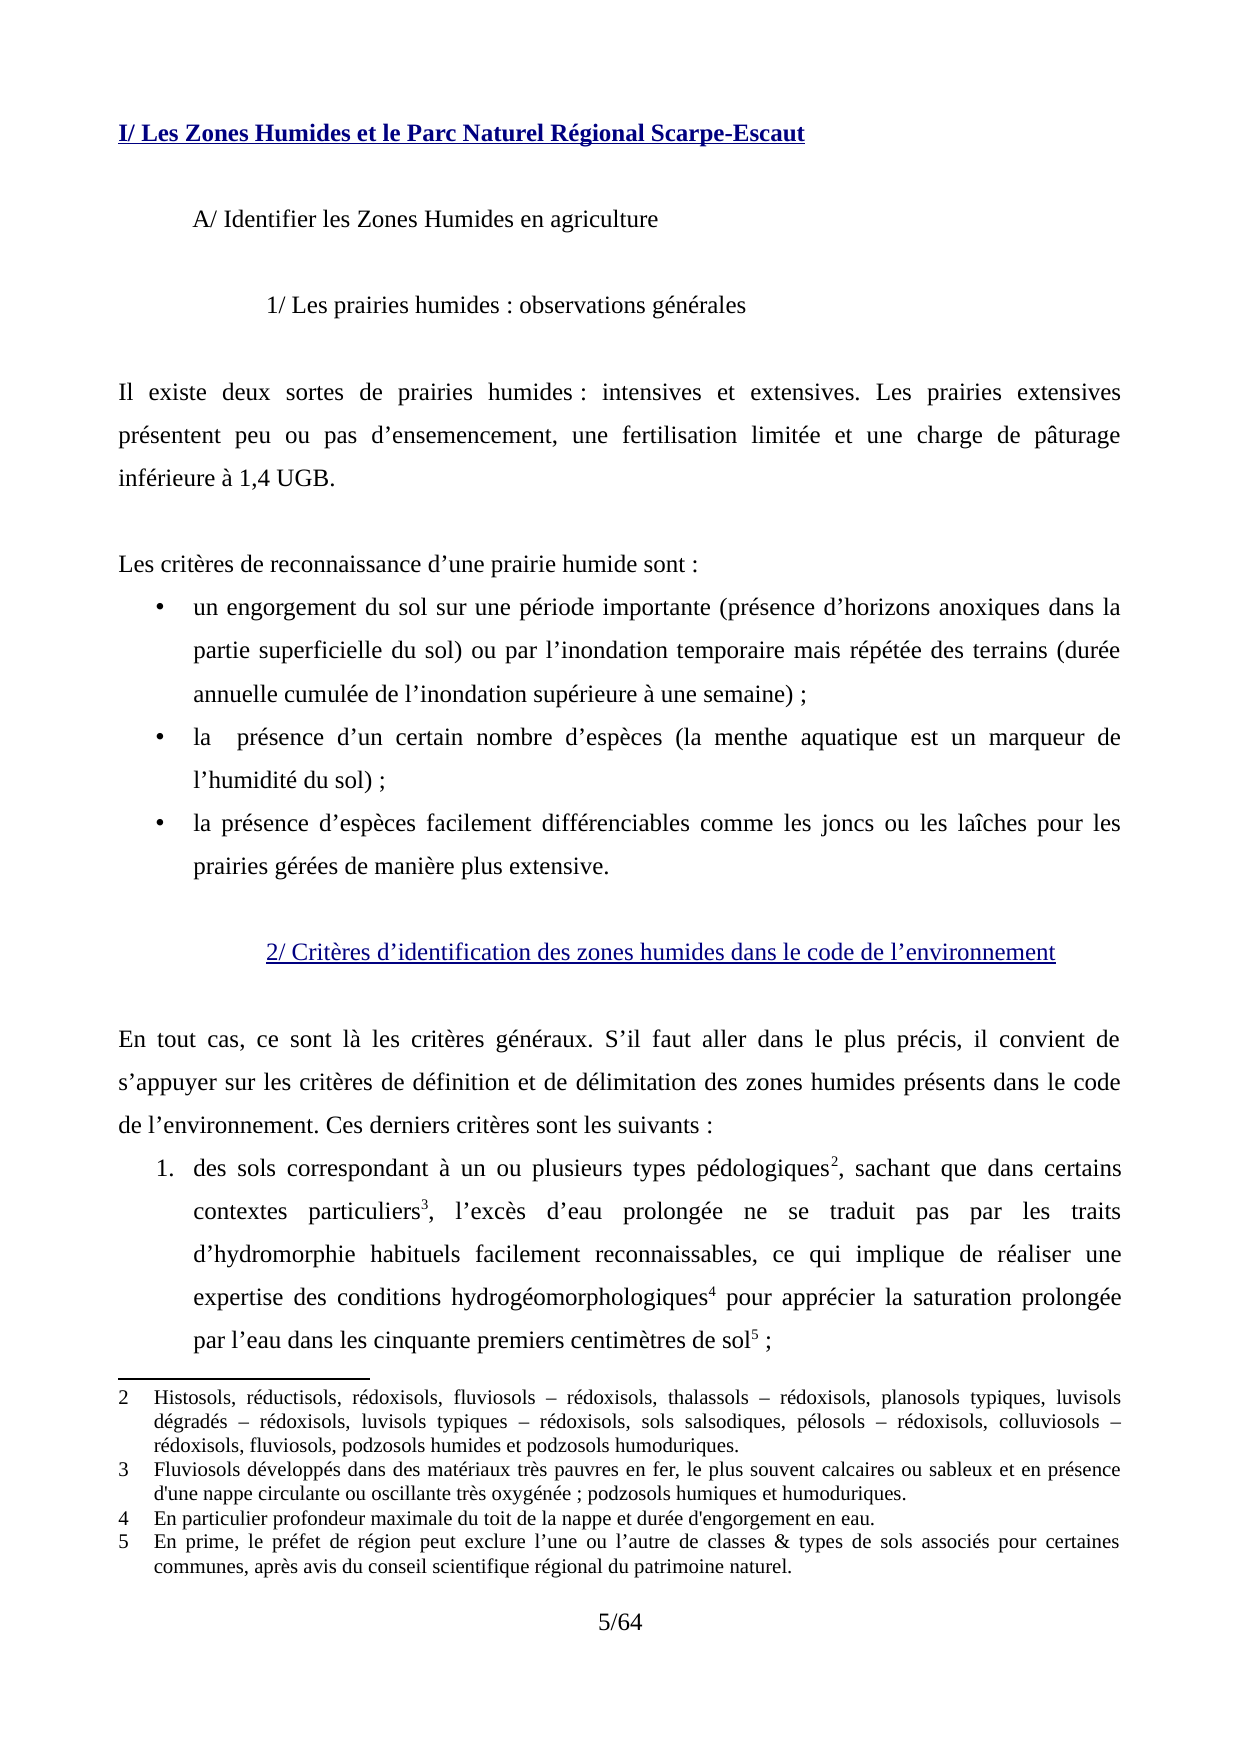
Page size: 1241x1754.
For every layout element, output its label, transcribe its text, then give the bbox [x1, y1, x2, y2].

list Fluviosols développés dans des matériaux très pauvres en fer, le plus souvent calcaires ou sableux et en présence d'une nappe circulante ou oscillante très oxygénée ; podzosols humiques et humoduriques. [118, 1457, 1122, 1505]
list la présence d’un certain nombre d’espèces (la menthe aquatique est un marqueur de l’humidité du sol) ; [156, 722, 1122, 794]
list la présence d’espèces facilement différenciables comme les joncs ou les laîches pour les prairies gérées de manière plus extensive. [156, 808, 1122, 880]
text Les critères de reconnaissance d’une prairie humide sont : [118, 549, 1122, 578]
list En prime, le préfet de région peut exclure l’une ou l’autre de classes & types de sols associés pour certaines communes, après avis du conseil scientifique régional du patrimoine naturel. [118, 1529, 1122, 1578]
text Il existe deux sortes de prairies humides : intensives et extensives. Les prairies extensives présentent peu ou pas d’ensemencement, une fertilisation limitée et une charge de pâturage inférieure à 1,4 UGB. [118, 377, 1122, 492]
text En tout cas, ce sont là les critères généraux. S’il faut aller dans le plus précis, il convient de s’appuyer sur les critères de définition et de délimitation des zones humides présents dans le code de l’environnement. Ces derniers critères sont les suivants : [118, 1024, 1122, 1139]
list un engorgement du sol sur une période importante (présence d’horizons anoxiques dans la partie superficielle du sol) ou par l’inondation temporaire mais répétée des terrains (durée annuelle cumulée de l’inondation supérieure à une semaine) ; [156, 592, 1122, 707]
text 1/ Les prairies humides : observations générales [118, 291, 1122, 319]
list En particulier profondeur maximale du toit de la nappe et durée d'engorgement en eau. [118, 1505, 1122, 1529]
text I/ Les Zones Humides et le Parc Naturel Régional Scarpe-Escaut [118, 118, 1122, 147]
list Histosols, réductisols, rédoxisols, fluviosols – rédoxisols, thalassols – rédoxisols, planosols typiques, luvisols dégradés – rédoxisols, luvisols typiques – rédoxisols, sols salsodiques, pélosols – rédoxisols, colluviosols – rédoxisols, fluviosols, podzosols humides et podzosols humoduriques. [118, 1385, 1122, 1457]
text A/ Identifier les Zones Humides en agriculture [118, 204, 1122, 233]
text 2/ Critères d’identification des zones humides dans le code de l’environnement [118, 937, 1122, 966]
list des sols correspondant à un ou plusieurs types pédologiques, sachant que dans certains contextes particuliers, l’excès d’eau prolongée ne se traduit pas par les traits d’hydromorphie habituels facilement reconnaissables, ce qui implique de réaliser une expertise des conditions hydrogéomorphologiques pour apprécier la saturation prolongée par l’eau dans les cinquante premiers centimètres de sol ; [156, 1153, 1122, 1354]
